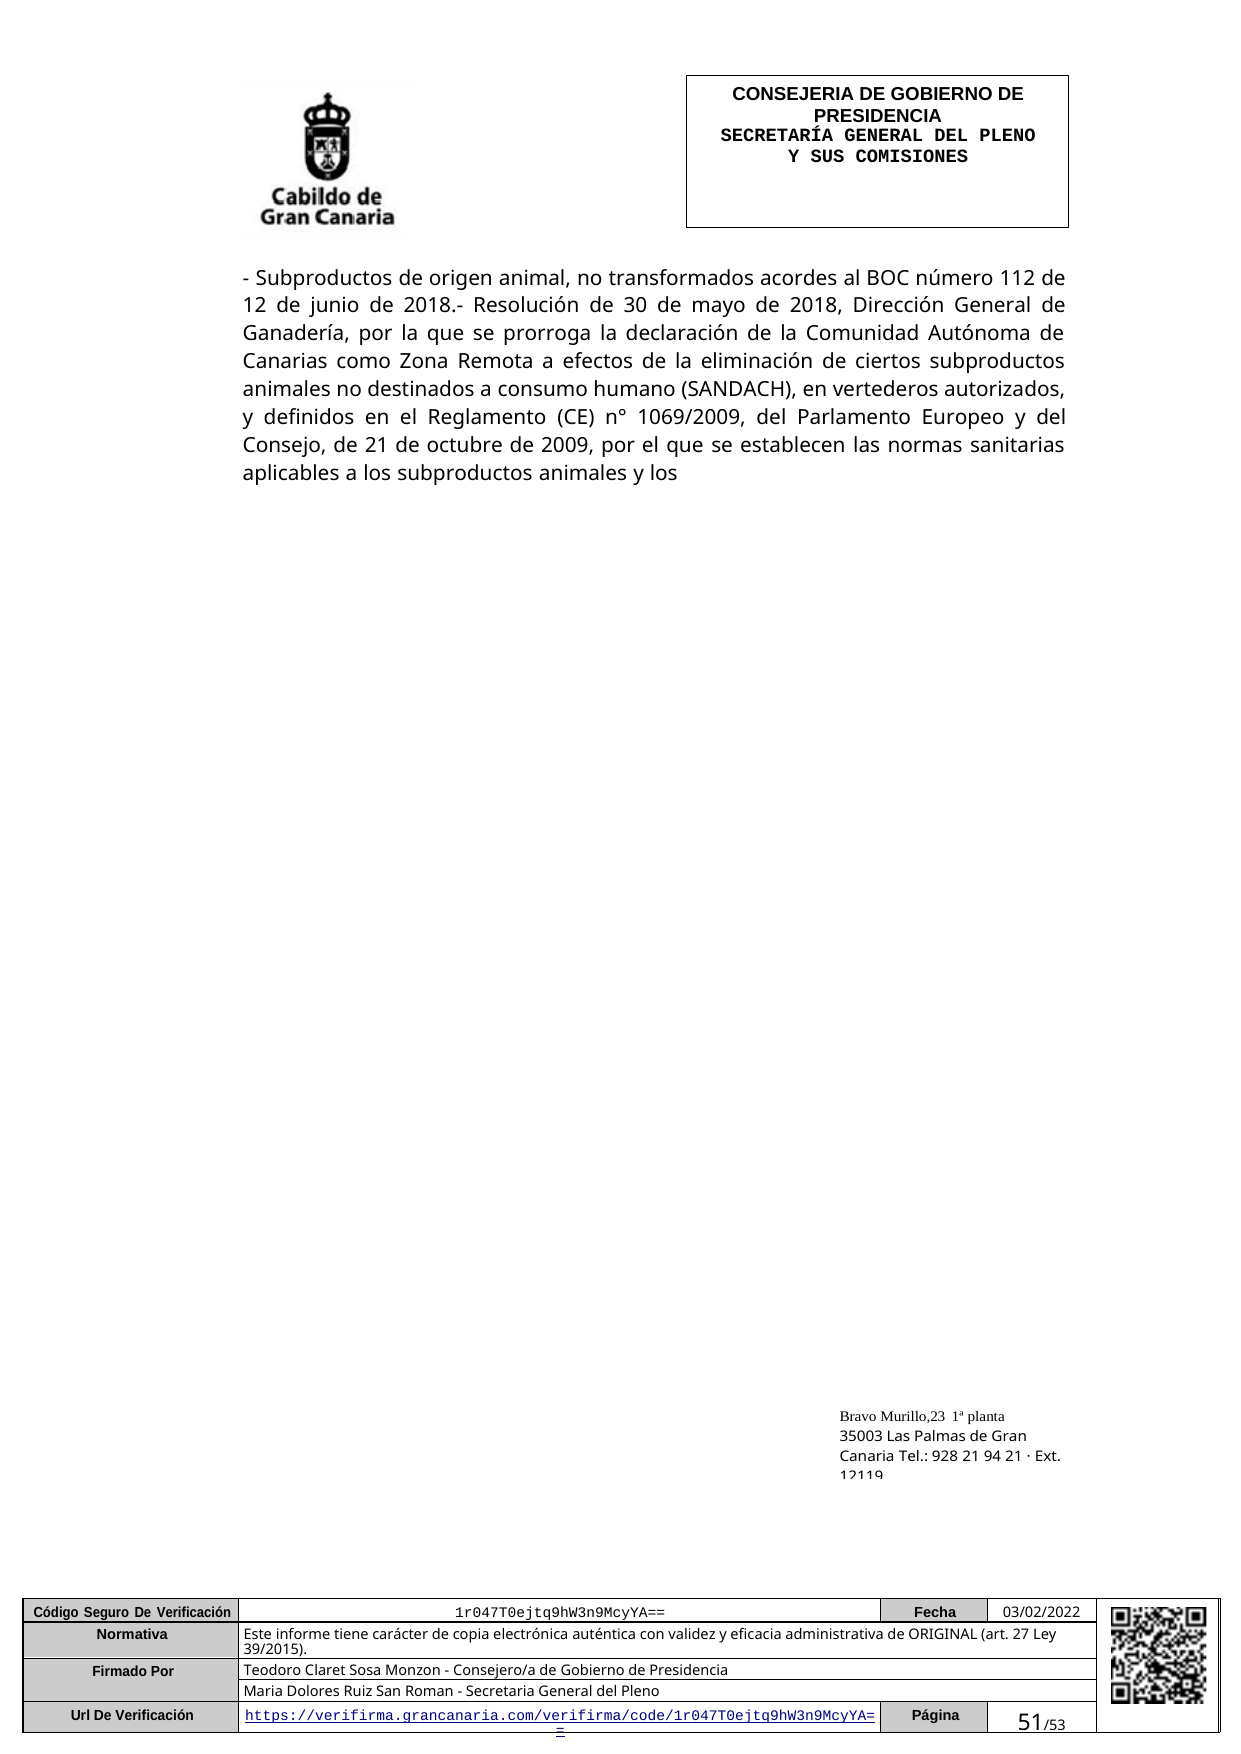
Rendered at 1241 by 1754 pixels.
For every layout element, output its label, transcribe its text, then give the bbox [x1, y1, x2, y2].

picture [1111, 1607, 1207, 1704]
picture [242, 90, 412, 233]
list Subproductos de origen animal, no transformados acordes al BOC número 112 de 12 de junio de 2018.- Resolución de 30 de mayo de 2018, Dirección General de Ganadería, por la que se prorroga la declaración de la Comunidad Autónoma de Canarias como Zona Remota a efectos de la eliminación de ciertos subproductos animales no destinados a consumo humano (SANDACH), en vertederos autorizados, y definidos en el Reglamento (CE) n° 1069/2009, del Parlamento Europeo y del Consejo, de 21 de octubre de 2009, por el que se establecen las normas sanitarias aplicables a los subproductos animales y los [242, 263, 1066, 486]
